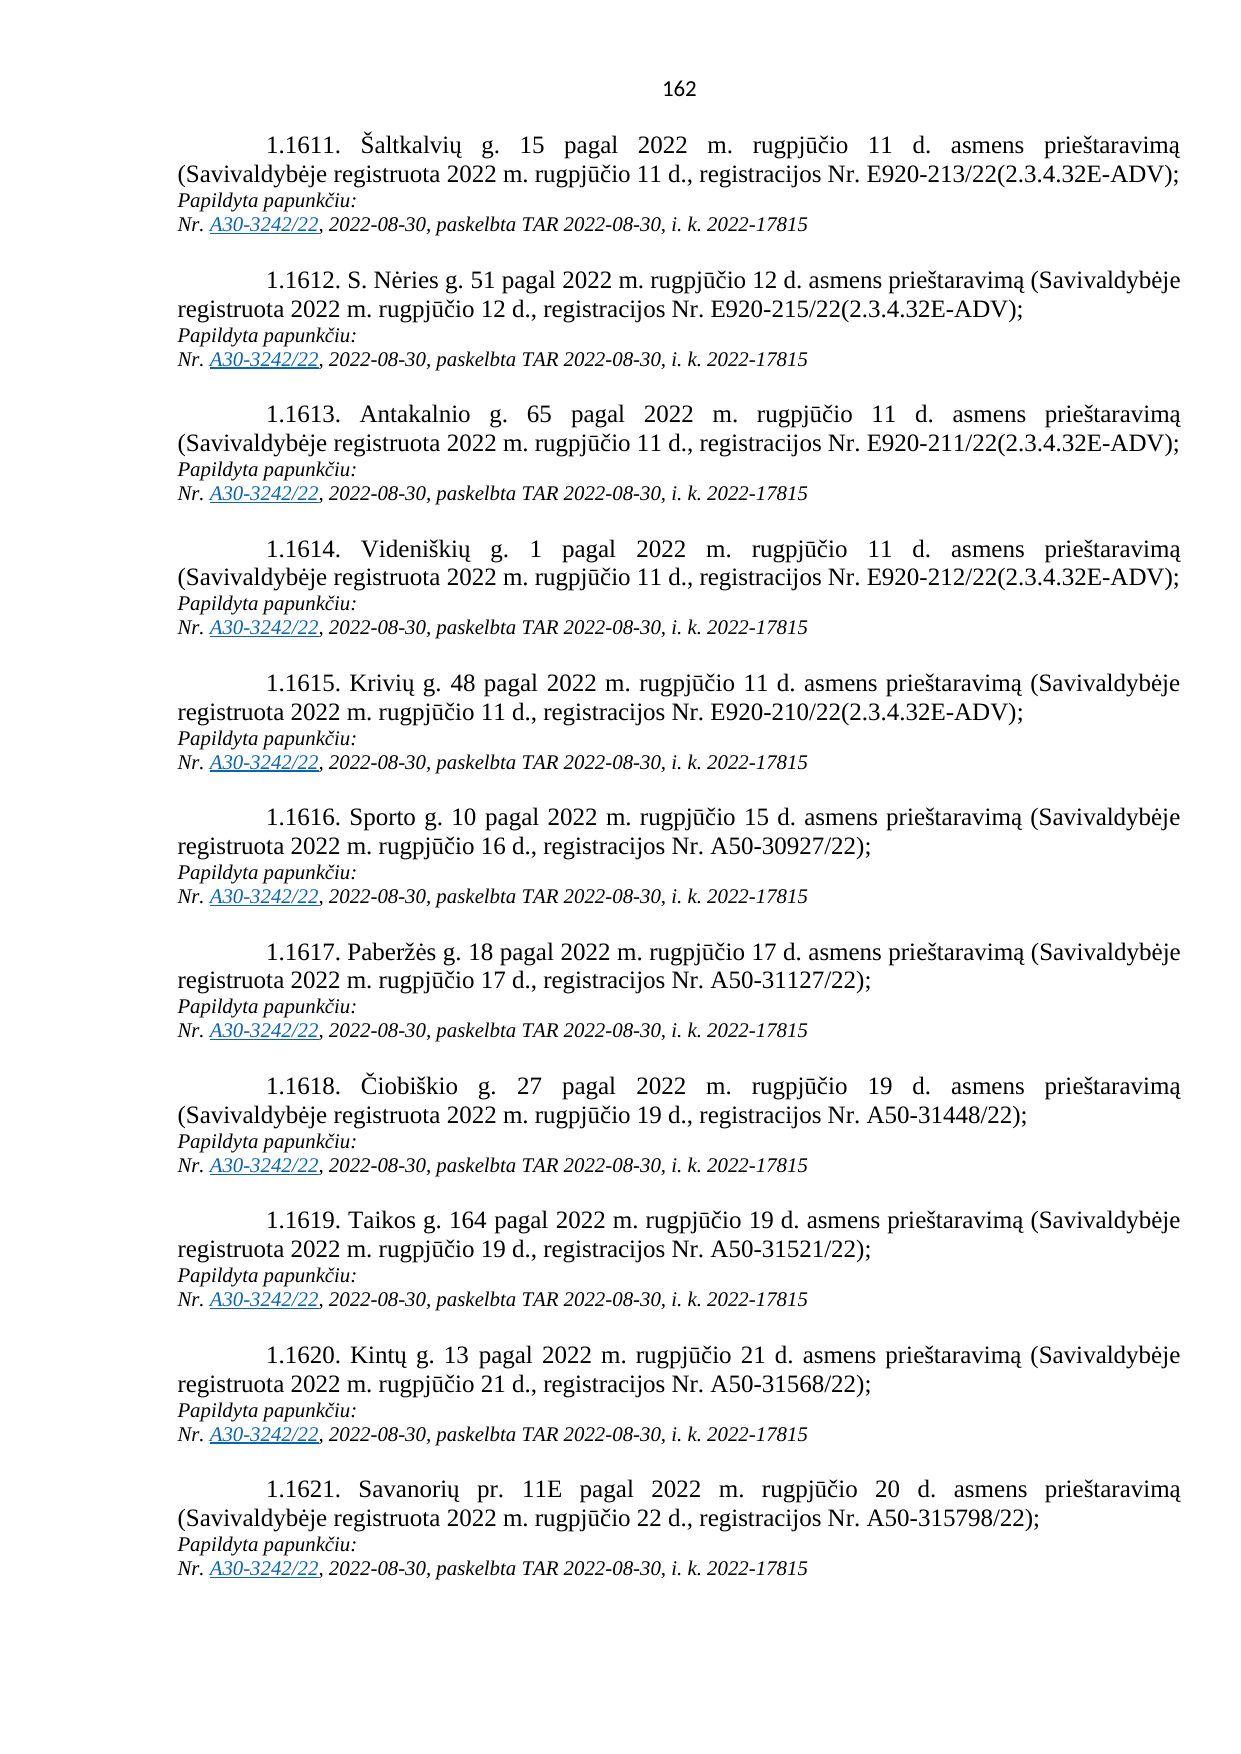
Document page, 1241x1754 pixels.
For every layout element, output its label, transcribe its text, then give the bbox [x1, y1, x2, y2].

text 1.1619. Taikos g. 164 pagal 2022 m. rugpjūčio 19 d. asmens prieštaravimą (Savivaldybėje registruota 2022 m. rugpjūčio 19 d., registracijos Nr. A50-31521/22); [177, 1206, 1181, 1263]
text 1.1613. Antakalnio g. 65 pagal 2022 m. rugpjūčio 11 d. asmens prieštaravimą (Savivaldybėje registruota 2022 m. rugpjūčio 11 d., registracijos Nr. E920-211/22(2.3.4.32E-ADV); [177, 399, 1181, 457]
text 1.1616. Sporto g. 10 pagal 2022 m. rugpjūčio 15 d. asmens prieštaravimą (Savivaldybėje registruota 2022 m. rugpjūčio 16 d., registracijos Nr. A50-30927/22); [177, 802, 1181, 860]
text Nr. A30-3242/22, 2022-08-30, paskelbta TAR 2022-08-30, i. k. 2022-17815 [177, 1287, 1181, 1311]
text Papildyta papunkčiu: [177, 1129, 1181, 1153]
text Papildyta papunkčiu: [177, 860, 1181, 884]
text Papildyta papunkčiu: [177, 322, 1181, 347]
text 1.1620. Kintų g. 13 pagal 2022 m. rugpjūčio 21 d. asmens prieštaravimą (Savivaldybėje registruota 2022 m. rugpjūčio 21 d., registracijos Nr. A50-31568/22); [177, 1340, 1181, 1397]
text Nr. A30-3242/22, 2022-08-30, paskelbta TAR 2022-08-30, i. k. 2022-17815 [177, 615, 1181, 639]
text Nr. A30-3242/22, 2022-08-30, paskelbta TAR 2022-08-30, i. k. 2022-17815 [177, 347, 1181, 371]
text Nr. A30-3242/22, 2022-08-30, paskelbta TAR 2022-08-30, i. k. 2022-17815 [177, 1018, 1181, 1042]
text Papildyta papunkčiu: [177, 591, 1181, 615]
text 1.1615. Krivių g. 48 pagal 2022 m. rugpjūčio 11 d. asmens prieštaravimą (Savivaldybėje registruota 2022 m. rugpjūčio 11 d., registracijos Nr. E920-210/22(2.3.4.32E-ADV); [177, 668, 1181, 726]
text Nr. A30-3242/22, 2022-08-30, paskelbta TAR 2022-08-30, i. k. 2022-17815 [177, 1422, 1181, 1446]
text 1.1618. Čiobiškio g. 27 pagal 2022 m. rugpjūčio 19 d. asmens prieštaravimą (Savivaldybėje registruota 2022 m. rugpjūčio 19 d., registracijos Nr. A50-31448/22); [177, 1071, 1181, 1129]
text 1.1611. Šaltkalvių g. 15 pagal 2022 m. rugpjūčio 11 d. asmens prieštaravimą (Savivaldybėje registruota 2022 m. rugpjūčio 11 d., registracijos Nr. E920-213/22(2.3.4.32E-ADV); [177, 131, 1181, 188]
text Papildyta papunkčiu: [177, 1397, 1181, 1422]
text Papildyta papunkčiu: [177, 188, 1181, 212]
text 1.1614. Videniškių g. 1 pagal 2022 m. rugpjūčio 11 d. asmens prieštaravimą (Savivaldybėje registruota 2022 m. rugpjūčio 11 d., registracijos Nr. E920-212/22(2.3.4.32E-ADV); [177, 534, 1181, 591]
text Nr. A30-3242/22, 2022-08-30, paskelbta TAR 2022-08-30, i. k. 2022-17815 [177, 481, 1181, 505]
text Papildyta papunkčiu: [177, 457, 1181, 481]
text Nr. A30-3242/22, 2022-08-30, paskelbta TAR 2022-08-30, i. k. 2022-17815 [177, 884, 1181, 908]
text Papildyta papunkčiu: [177, 1532, 1181, 1556]
text 1.1612. S. Nėries g. 51 pagal 2022 m. rugpjūčio 12 d. asmens prieštaravimą (Savivaldybėje registruota 2022 m. rugpjūčio 12 d., registracijos Nr. E920-215/22(2.3.4.32E-ADV); [177, 265, 1181, 322]
text Papildyta papunkčiu: [177, 994, 1181, 1018]
text Nr. A30-3242/22, 2022-08-30, paskelbta TAR 2022-08-30, i. k. 2022-17815 [177, 212, 1181, 236]
text 1.1621. Savanorių pr. 11E pagal 2022 m. rugpjūčio 20 d. asmens prieštaravimą (Savivaldybėje registruota 2022 m. rugpjūčio 22 d., registracijos Nr. A50-315798/22); [177, 1474, 1181, 1532]
text Nr. A30-3242/22, 2022-08-30, paskelbta TAR 2022-08-30, i. k. 2022-17815 [177, 1556, 1181, 1580]
text Nr. A30-3242/22, 2022-08-30, paskelbta TAR 2022-08-30, i. k. 2022-17815 [177, 750, 1181, 774]
text 1.1617. Paberžės g. 18 pagal 2022 m. rugpjūčio 17 d. asmens prieštaravimą (Savivaldybėje registruota 2022 m. rugpjūčio 17 d., registracijos Nr. A50-31127/22); [177, 937, 1181, 994]
text Nr. A30-3242/22, 2022-08-30, paskelbta TAR 2022-08-30, i. k. 2022-17815 [177, 1153, 1181, 1177]
text Papildyta papunkčiu: [177, 726, 1181, 750]
text Papildyta papunkčiu: [177, 1263, 1181, 1287]
